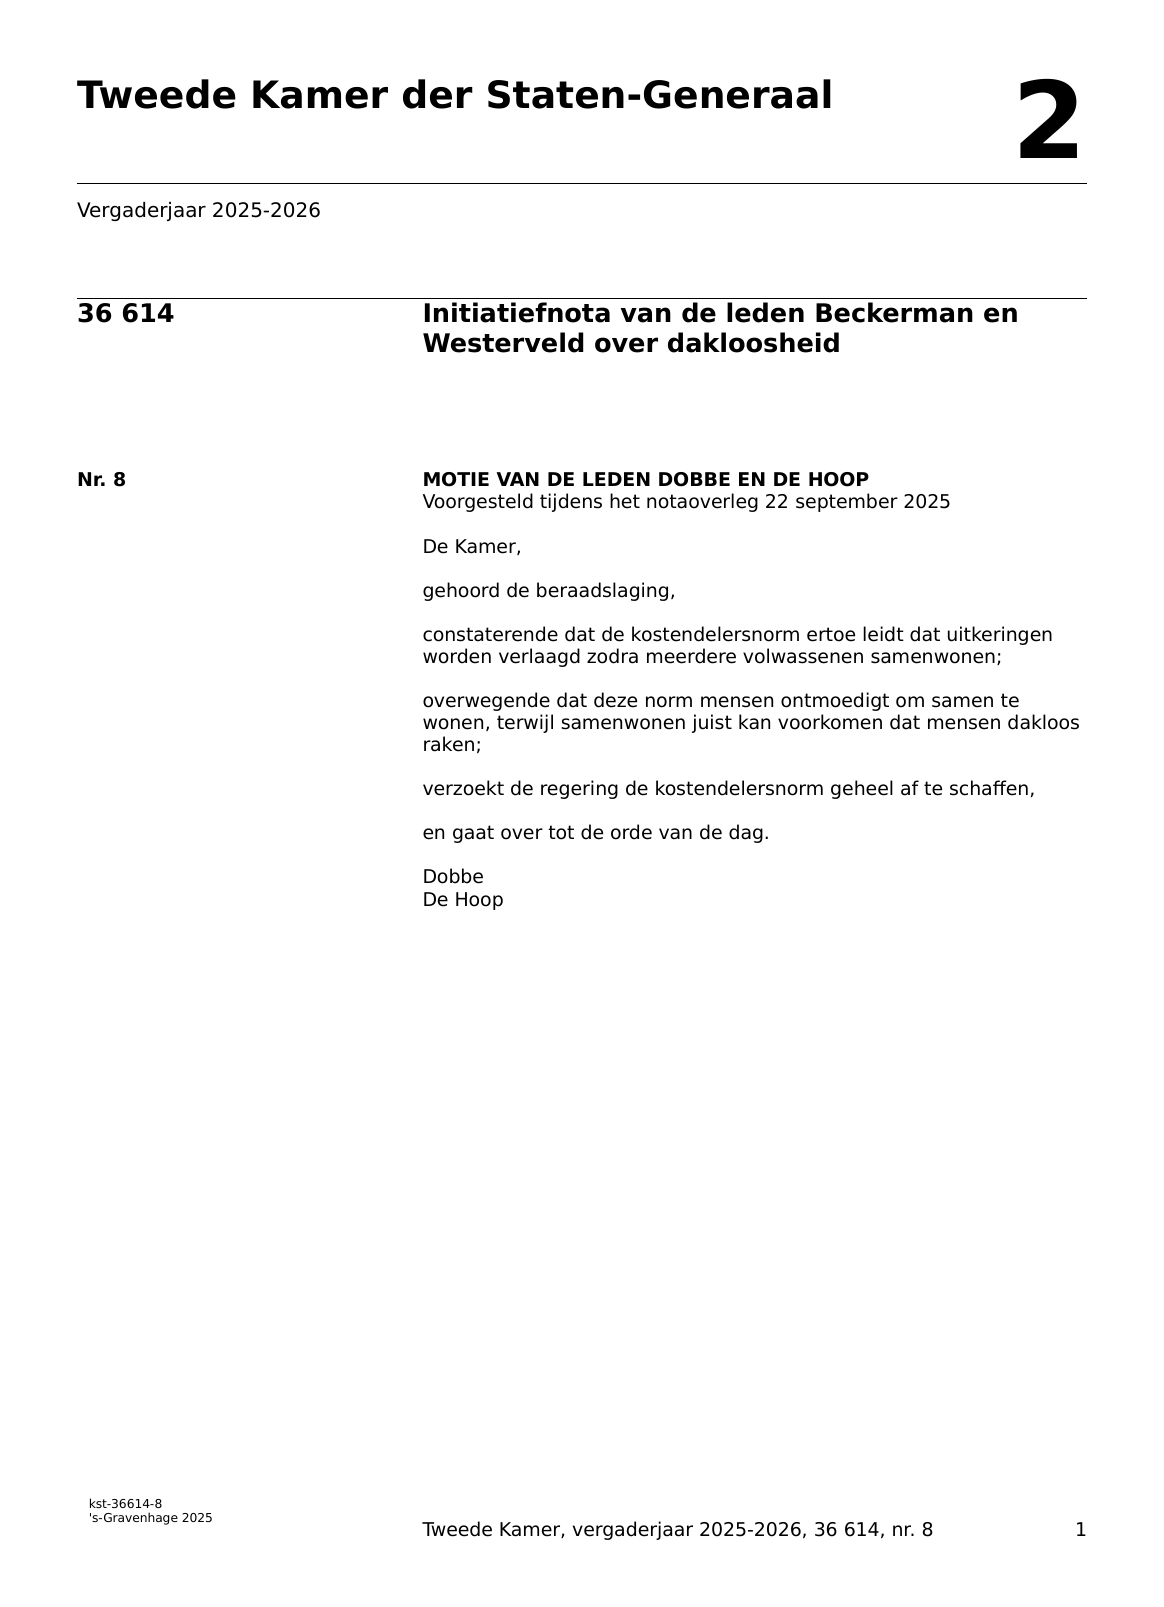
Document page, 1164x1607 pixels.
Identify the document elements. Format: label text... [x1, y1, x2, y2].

subtitle 36 614 Initiatiefnota van de leden Beckerman en Westerveld over dakloosheid [77, 299, 1087, 358]
text constaterende dat de kostendelersnorm ertoe leidt dat uitkeringen worden verlaagd zodra meerdere volwassenen samenwonen; [422, 624, 1087, 668]
text 's-Gravenhage 2025 [88, 1511, 323, 1525]
text De Kamer, [422, 536, 1087, 557]
text Voorgesteld tijdens het notaoverleg 22 september 2025 [422, 491, 1087, 513]
table_cell Vergaderjaar 2025-2026 [77, 184, 1087, 298]
text gehoord de beraadslaging, [422, 580, 1087, 602]
text kst-36614-8 [88, 1497, 323, 1511]
text verzoekt de regering de kostendelersnorm geheel af te schaffen, [422, 778, 1087, 800]
subtitle Nr. 8 MOTIE VAN DE LEDEN DOBBE EN DE HOOP [77, 469, 1087, 491]
text Dobbe [422, 866, 1087, 888]
text overwegende dat deze norm mensen ontmoedigt om samen te wonen, terwijl samenwonen juist kan voorkomen dat mensen dakloos raken; [422, 690, 1087, 756]
text De Hoop [422, 888, 1087, 910]
text en gaat over tot de orde van de dag. [422, 822, 1087, 844]
table_header 2 [886, 59, 1087, 183]
table_header Tweede Kamer der Staten-Generaal [77, 59, 886, 183]
